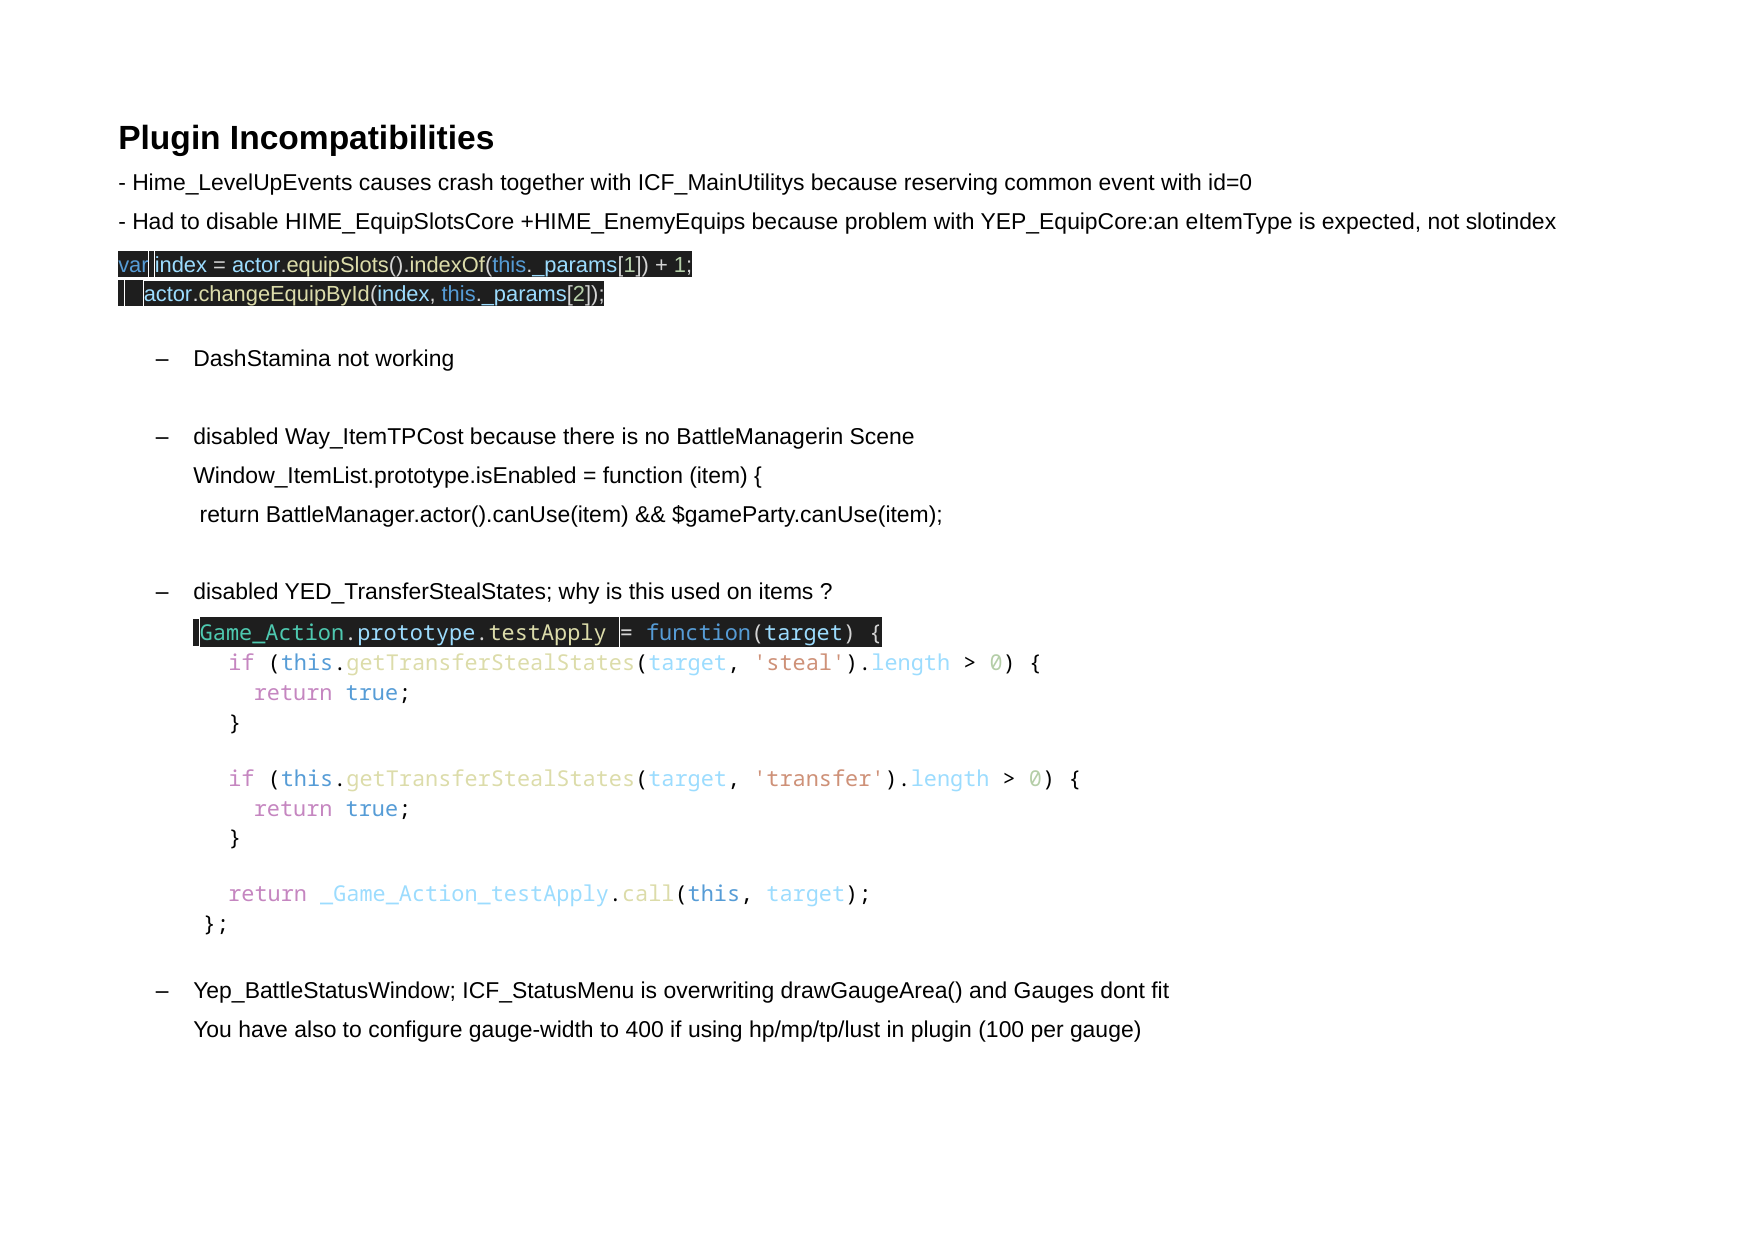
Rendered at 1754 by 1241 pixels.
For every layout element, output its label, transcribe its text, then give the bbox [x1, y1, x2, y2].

text var index = actor.equipSlots().indexOf(this._params[1]) + 1; [118, 247, 1636, 277]
list return BattleManager.actor().canUse(item) && $gameParty.canUse(item); [156, 501, 1636, 527]
text actor.changeEquipById(index, this._params[2]); [118, 277, 1636, 306]
list DashStamina not working [156, 345, 1636, 372]
list if (this.getTransferStealStates(target, 'transfer').length > 0) { [177, 763, 1636, 792]
list } [177, 822, 1636, 852]
subtitle Plugin Incompatibilities [118, 118, 1636, 157]
list return true; [177, 792, 1636, 822]
list disabled YED_TransferStealStates; why is this used on items ? [156, 578, 1636, 605]
list Yep_BattleStatusWindow; ICF_StatusMenu is overwriting drawGaugeArea() and Gauges dont fit [156, 977, 1636, 1003]
list Window_ItemList.prototype.isEnabled = function (item) { [156, 462, 1636, 488]
list if (this.getTransferStealStates(target, 'steal').length > 0) { [177, 647, 1636, 677]
list }; [177, 908, 1636, 938]
list return true; [177, 677, 1636, 707]
list You have also to configure gauge-width to 400 if using hp/mp/tp/lust in plugin (100 per gauge) [156, 1016, 1636, 1042]
text - Had to disable HIME_EquipSlotsCore +HIME_EnemyEquips because problem with YEP_EquipCore:an eItemType is expected, not slotindex [118, 208, 1636, 234]
list Game_Action.prototype.testApply = function(target) { [156, 617, 1636, 647]
list disabled Way_ItemTPCost because there is no BattleManagerin Scene [156, 423, 1636, 449]
list } [177, 707, 1636, 736]
text - Hime_LevelUpEvents causes crash together with ICF_MainUtilitys because reserving common event with id=0 [118, 169, 1636, 196]
list return _Game_Action_testApply.call(this, target); [177, 878, 1636, 908]
